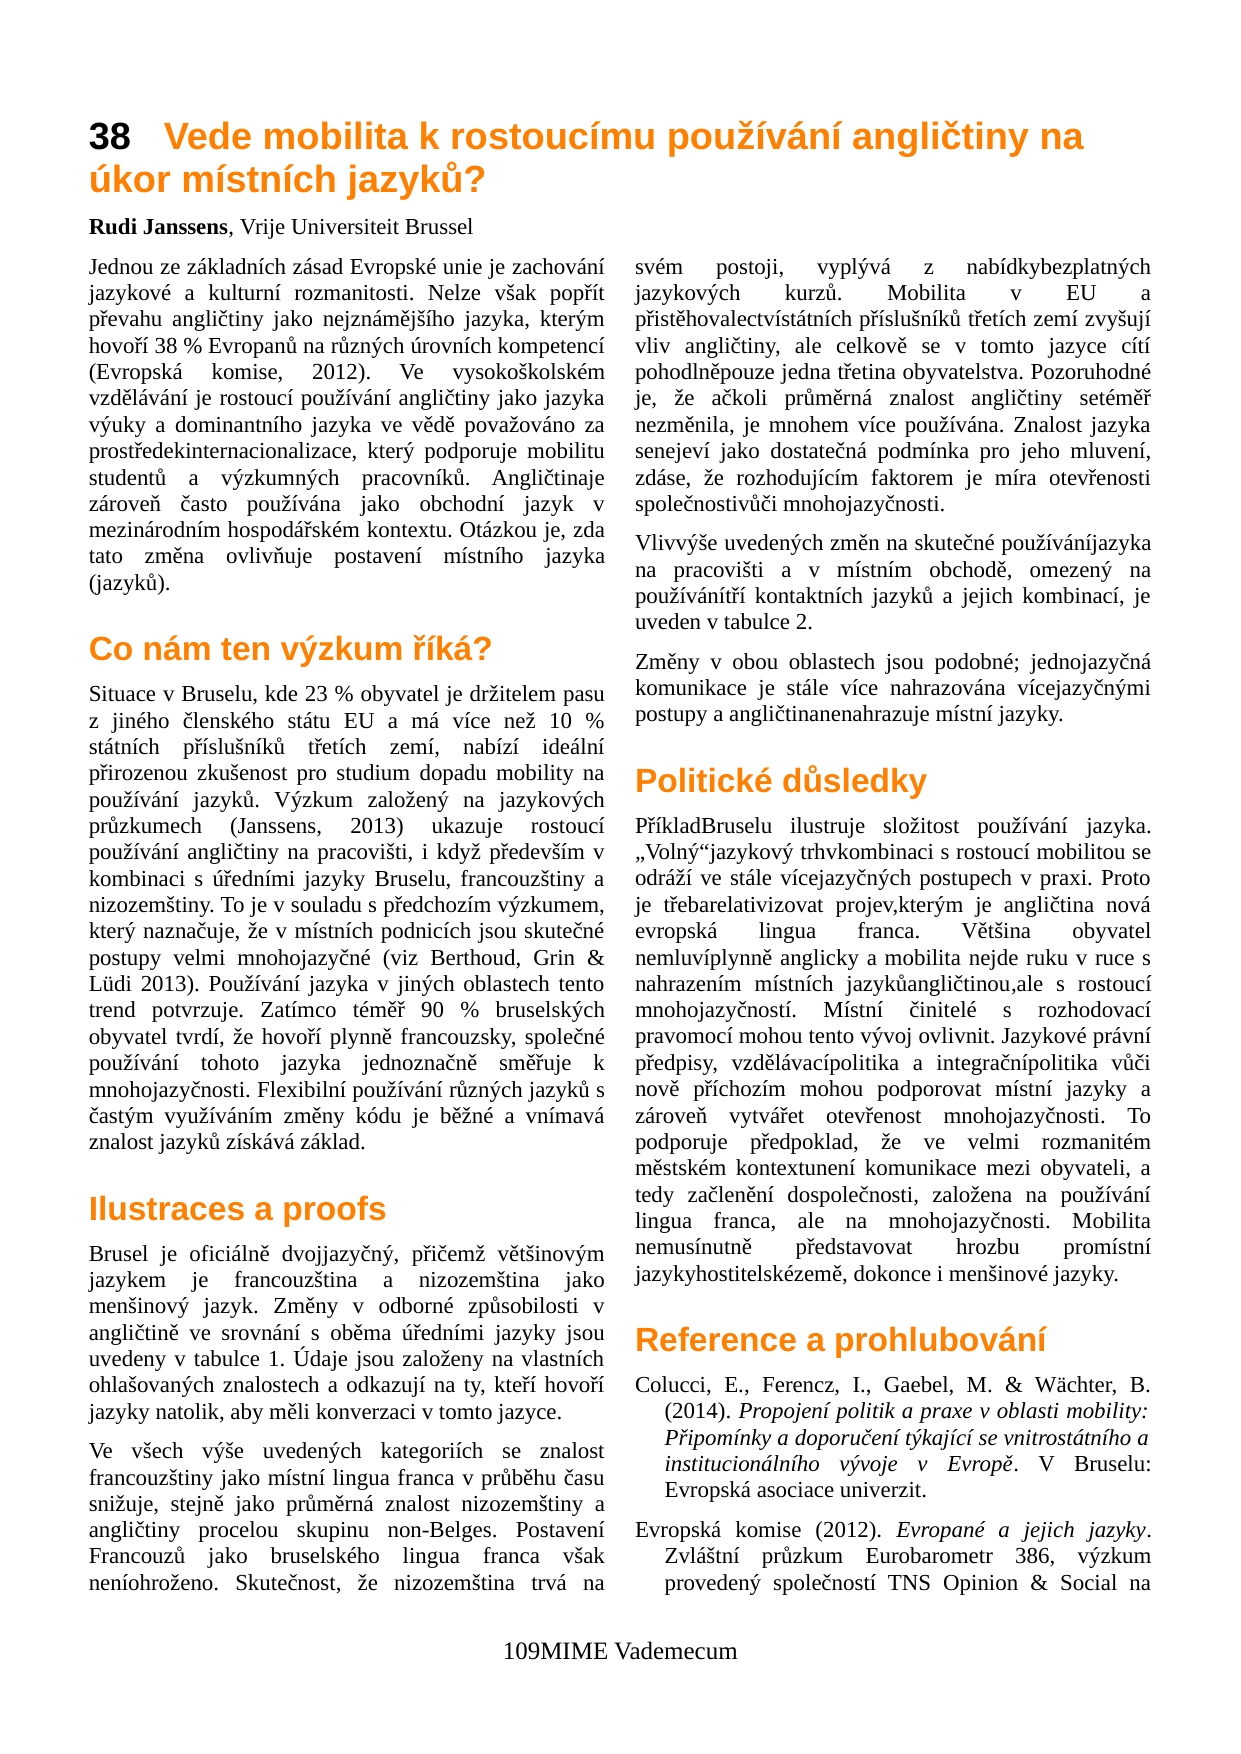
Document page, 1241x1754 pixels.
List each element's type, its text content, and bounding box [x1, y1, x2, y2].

text PříkladBruselu ilustruje složitost používání jazyka. „Volný“jazykový trhvkombinaci s rostoucí mobilitou se odráží ve stále vícejazyčných postupech v praxi. Proto je třebarelativizovat projev,kterým je angličtina nová evropská lingua franca. Většina obyvatel nemluvíplynně anglicky a mobilita nejde ruku v ruce s nahrazením místních jazykůangličtinou,ale s rostoucí mnohojazyčností. Místní činitelé s rozhodovací pravomocí mohou tento vývoj ovlivnit. Jazykové právní předpisy, vzdělávacípolitika a integračnípolitika vůči nově příchozím mohou podporovat místní jazyky a zároveň vytvářet otevřenost mnohojazyčnosti. To podporuje předpoklad, že ve velmi rozmanitém městském kontextunení komunikace mezi obyvateli, a tedy začlenění dospolečnosti, založena na používání lingua franca, ale na mnohojazyčnosti. Mobilita nemusínutně představovat hrozbu promístní jazykyhostitelskézemě, dokonce i menšinové jazyky. [635, 812, 1152, 1286]
text Rudi Janssens, Vrije Universiteit Brussel [88, 213, 1152, 240]
subtitle Ilustraces a proofs [88, 1188, 605, 1227]
text Evropská komise (2012). Evropané a jejich jazyky. Zvláštní průzkum Eurobarometr 386, výzkum provedený společností TNS Opinion & Social na [635, 1516, 1152, 1595]
subtitle Reference a prohlubování [635, 1320, 1152, 1359]
text Colucci, E., Ferencz, I., Gaebel, M. & Wächter, B. (2014). Propojení politik a praxe v oblasti mobility: Připomínky a doporučení týkající se vnitrostátního a institucionálního vývoje v Evropě. V Bruselu: Evropská asociace univerzit. [635, 1371, 1152, 1503]
text Brusel je oficiálně dvojjazyčný, přičemž většinovým jazykem je francouzština a nizozemština jako menšinový jazyk. Změny v odborné způsobilosti v angličtině ve srovnání s oběma úředními jazyky jsou uvedeny v tabulce 1. Údaje jsou založeny na vlastních ohlašovaných znalostech a odkazují na ty, kteří hovoří jazyky natolik, aby měli konverzaci v tomto jazyce. [88, 1240, 605, 1424]
text Změny v obou oblastech jsou podobné; jednojazyčná komunikace je stále více nahrazována vícejazyčnými postupy a angličtinanenahrazuje místní jazyky. [635, 648, 1152, 727]
text Jednou ze základních zásad Evropské unie je zachování jazykové a kulturní rozmanitosti. Nelze však popřít převahu angličtiny jako nejznámějšího jazyka, kterým hovoří 38 % Evropanů na různých úrovních kompetencí (Evropská komise, 2012). Ve vysokoškolském vzdělávání je rostoucí používání angličtiny jako jazyka výuky a dominantního jazyka ve vědě považováno za prostředekinternacionalizace, který podporuje mobilitu studentů a výzkumných pracovníků. Angličtinaje zároveň často používána jako obchodní jazyk v mezinárodním hospodářském kontextu. Otázkou je, zda tato změna ovlivňuje postavení místního jazyka (jazyků). [88, 253, 605, 595]
subtitle Vede mobilita k rostoucímu používání angličtiny na úkor místních jazyků? [88, 113, 1152, 201]
text svém postoji, vyplývá z nabídkybezplatných jazykových kurzů. Mobilita v EU a přistěhovalectvístátních příslušníků třetích zemí zvyšují vliv angličtiny, ale celkově se v tomto jazyce cítí pohodlněpouze jedna třetina obyvatelstva. Pozoruhodné je, že ačkoli průměrná znalost angličtiny setéměř nezměnila, je mnohem více používána. Znalost jazyka senejeví jako dostatečná podmínka pro jeho mluvení, zdáse, že rozhodujícím faktorem je míra otevřenosti společnostivůči mnohojazyčnosti. [635, 253, 1152, 516]
subtitle Politické důsledky [635, 761, 1152, 799]
text Vlivvýše uvedených změn na skutečné používáníjazyka na pracovišti a v místním obchodě, omezený na používánítří kontaktních jazyků a jejich kombinací, je uveden v tabulce 2. [635, 529, 1152, 635]
subtitle Co nám ten výzkum říká? [88, 629, 605, 668]
text Ve všech výše uvedených kategoriích se znalost francouzštiny jako místní lingua franca v průběhu času snižuje, stejně jako průměrná znalost nizozemštiny a angličtiny procelou skupinu non-Belges. Postavení Francouzů jako bruselského lingua franca však neníohroženo. Skutečnost, že nizozemština trvá na [88, 1437, 605, 1595]
text Situace v Bruselu, kde 23 % obyvatel je držitelem pasu z jiného členského státu EU a má více než 10 % státních příslušníků třetích zemí, nabízí ideální přirozenou zkušenost pro studium dopadu mobility na používání jazyků. Výzkum založený na jazykových průzkumech (Janssens, 2013) ukazuje rostoucí používání angličtiny na pracovišti, i když především v kombinaci s úředními jazyky Bruselu, francouzštiny a nizozemštiny. To je v souladu s předchozím výzkumem, který naznačuje, že v místních podnicích jsou skutečné postupy velmi mnohojazyčné (viz Berthoud, Grin & Lüdi 2013). Používání jazyka v jiných oblastech tento trend potvrzuje. Zatímco téměř 90 % bruselských obyvatel tvrdí, že hovoří plynně francouzsky, společné používání tohoto jazyka jednoznačně směřuje k mnohojazyčnosti. Flexibilní používání různých jazyků s častým využíváním změny kódu je běžné a vnímavá znalost jazyků získává základ. [88, 680, 605, 1155]
